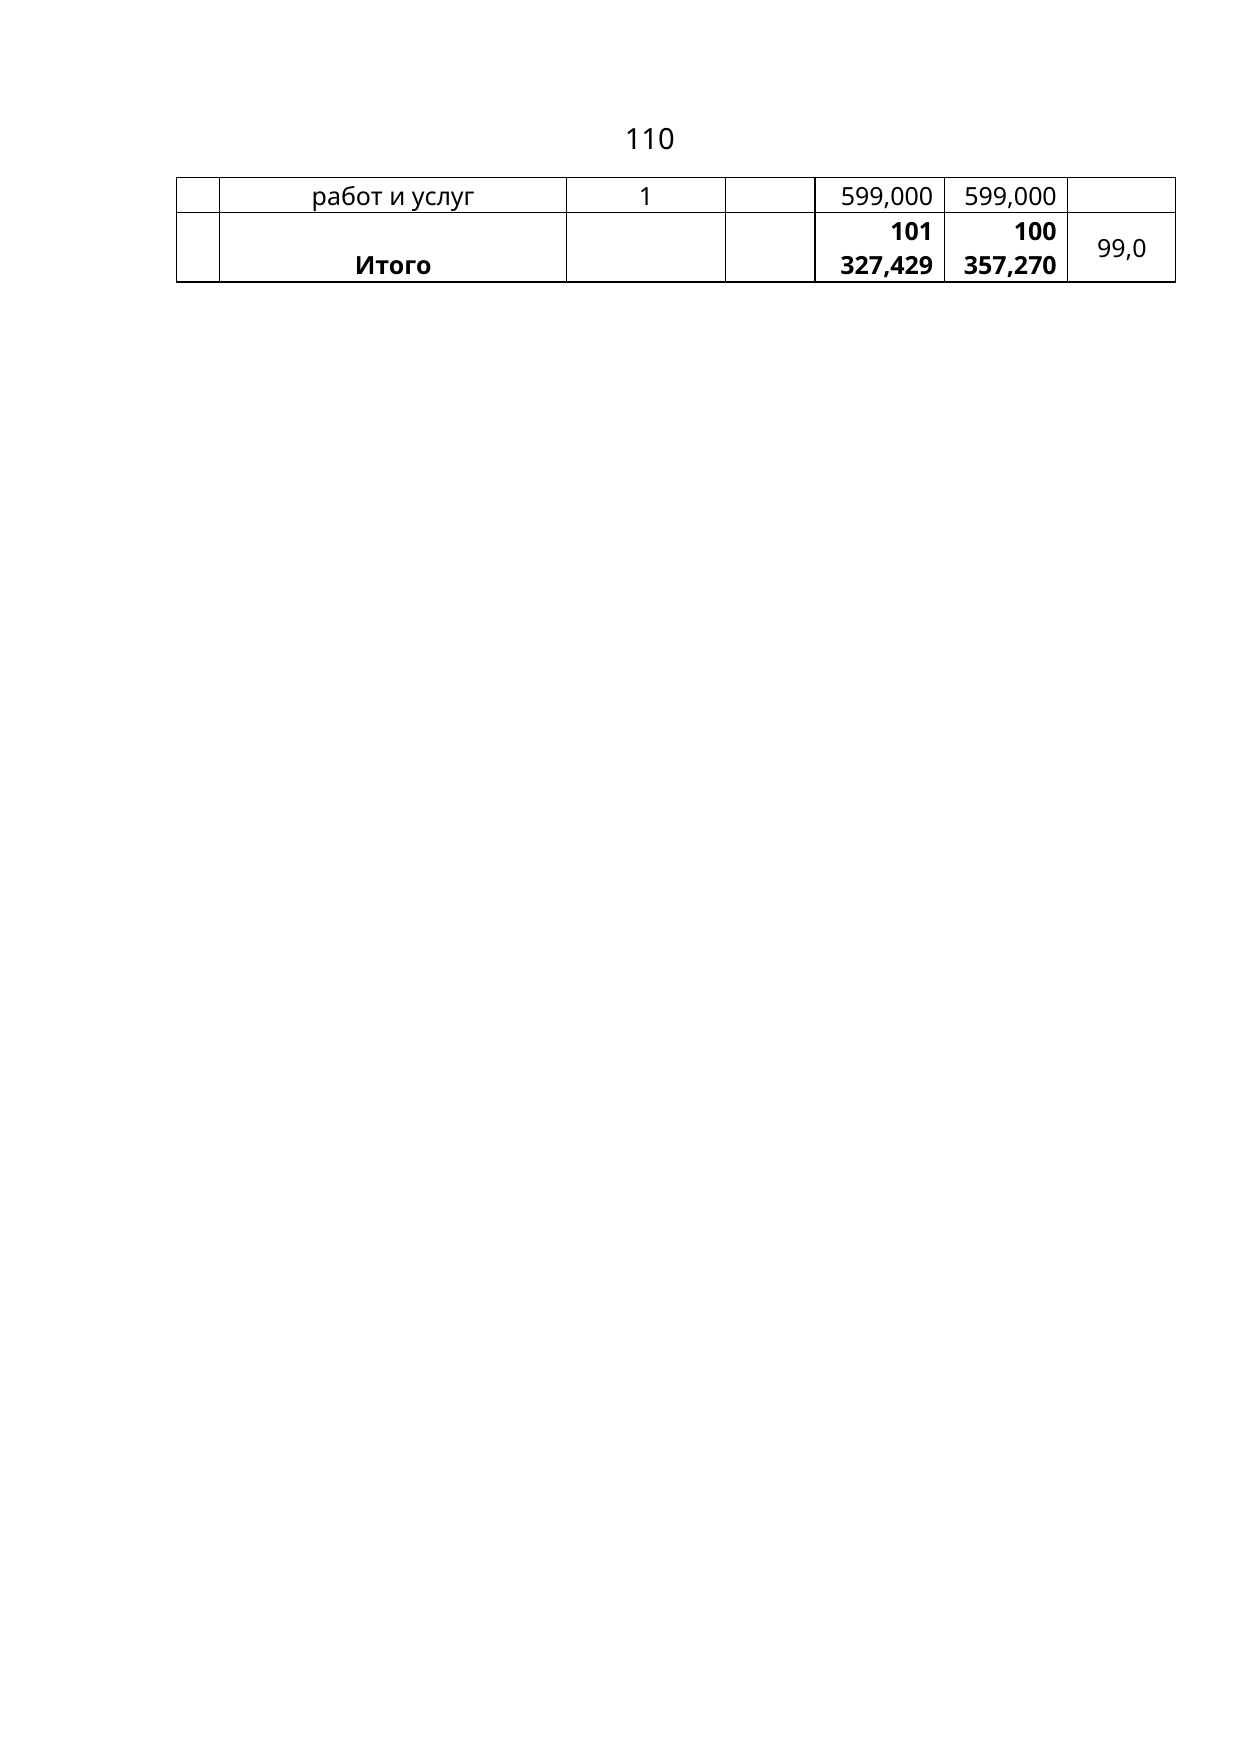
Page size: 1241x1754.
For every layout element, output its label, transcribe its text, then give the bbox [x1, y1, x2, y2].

table_cell 1 [567, 178, 725, 212]
table_cell [726, 213, 814, 281]
table_cell Итого [220, 213, 566, 281]
table_cell 99,0 [1068, 213, 1175, 281]
table_cell работ и услуг [220, 178, 566, 212]
table_cell [1068, 178, 1175, 212]
table_cell 599,000 [816, 178, 944, 212]
table_cell 599,000 [945, 178, 1067, 212]
table_cell [567, 213, 725, 281]
table_cell 100 357,270 [945, 213, 1067, 281]
table_cell [726, 178, 814, 212]
table_cell [177, 213, 219, 281]
table_cell [177, 178, 219, 212]
table_cell 101 327,429 [816, 213, 944, 281]
